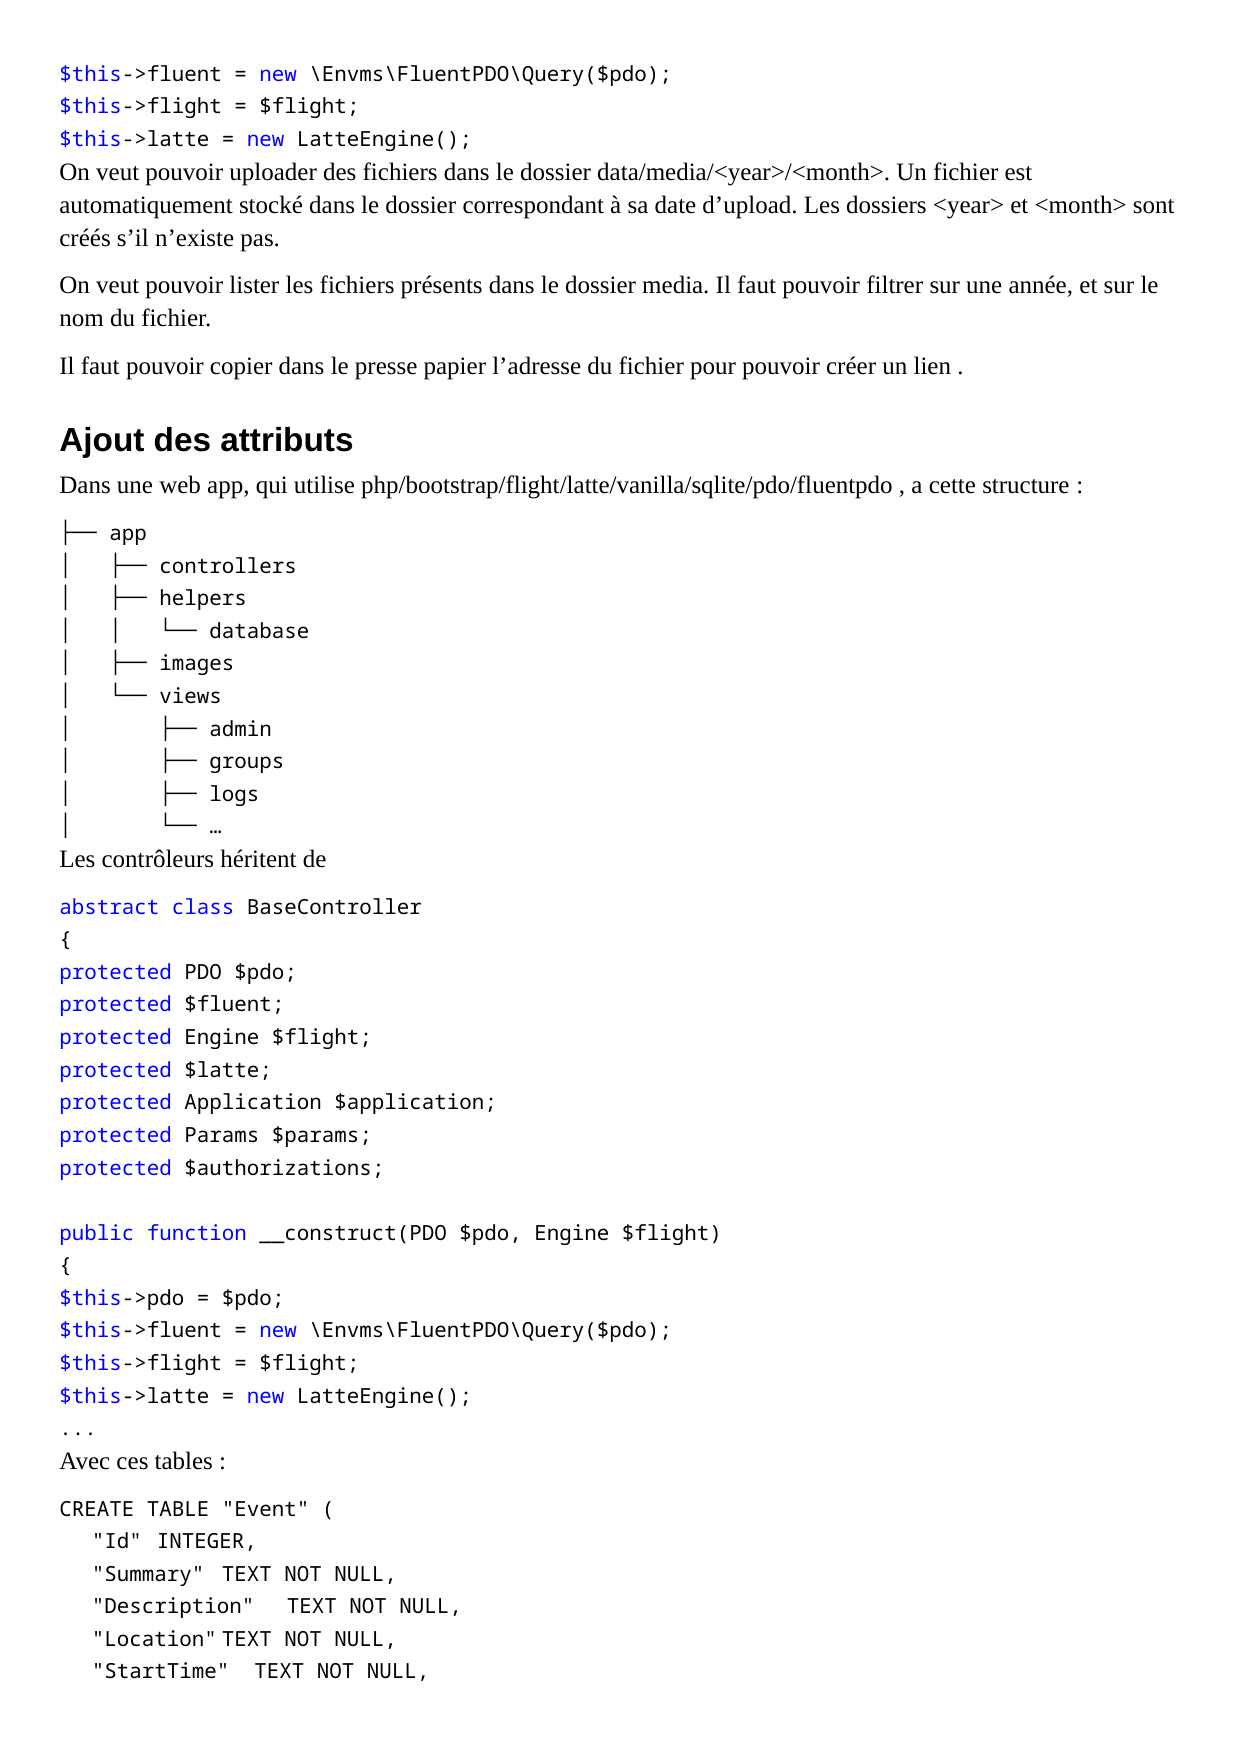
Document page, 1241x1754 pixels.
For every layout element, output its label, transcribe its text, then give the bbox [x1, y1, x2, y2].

text On veut pouvoir uploader des fichiers dans le dossier data/media/<year>/<month>. Un fichier est automatiquement stocké dans le dossier correspondant à sa date d’upload. Les dossiers <year> et <month> sont créés s’il n’existe pas. [59, 157, 1181, 252]
text $this->latte = new LatteEngine(); [59, 124, 1181, 153]
text { [59, 924, 1181, 953]
text ├── app [59, 518, 1181, 547]
text $this->flight = $flight; [59, 92, 1181, 120]
text "Summary" TEXT NOT NULL, [59, 1559, 1181, 1587]
text Les contrôleurs héritent de [59, 844, 1181, 873]
text "Description" TEXT NOT NULL, [59, 1591, 1181, 1620]
text │ ├── admin [59, 714, 1181, 742]
text protected Params $params; [59, 1120, 1181, 1148]
text $this->fluent = new \Envms\FluentPDO\Query($pdo); [59, 1316, 1181, 1344]
text CREATE TABLE "Event" ( [59, 1494, 1181, 1522]
text "Location" TEXT NOT NULL, [59, 1624, 1181, 1652]
text On veut pouvoir lister les fichiers présents dans le dossier media. Il faut pouvoir filtrer sur une année, et sur le nom du fichier. [59, 271, 1181, 332]
text { [59, 1250, 1181, 1279]
text abstract class BaseController [59, 892, 1181, 920]
text protected $latte; [59, 1055, 1181, 1083]
text public function __construct(PDO $pdo, Engine $flight) [59, 1218, 1181, 1246]
text protected $fluent; [59, 989, 1181, 1018]
text $this->fluent = new \Envms\FluentPDO\Query($pdo); [59, 59, 1181, 87]
text │ └── … [59, 812, 1181, 840]
text protected $authorizations; [59, 1153, 1181, 1181]
text Il faut pouvoir copier dans le presse papier l’adresse du fichier pour pouvoir créer un lien . [59, 351, 1181, 380]
text ... [59, 1413, 1181, 1442]
text "Id" INTEGER, [59, 1526, 1181, 1555]
text Avec ces tables : [59, 1446, 1181, 1475]
text │ └── views [59, 681, 1181, 709]
text Dans une web app, qui utilise php/bootstrap/flight/latte/vanilla/sqlite/pdo/fluentpdo , a cette structure : [59, 471, 1181, 499]
text $this->flight = $flight; [59, 1348, 1181, 1377]
subtitle Ajout des attributs [59, 419, 1181, 458]
text protected Engine $flight; [59, 1022, 1181, 1051]
text │ ├── helpers [59, 583, 1181, 612]
text $this->pdo = $pdo; [59, 1283, 1181, 1311]
text │ ├── controllers [59, 551, 1181, 579]
text "StartTime" TEXT NOT NULL, [59, 1657, 1181, 1685]
text protected Application $application; [59, 1087, 1181, 1116]
text $this->latte = new LatteEngine(); [59, 1381, 1181, 1409]
text │ │ └── database [59, 616, 1181, 644]
text │ ├── logs [59, 779, 1181, 807]
text protected PDO $pdo; [59, 957, 1181, 985]
text │ ├── groups [59, 746, 1181, 775]
text │ ├── images [59, 648, 1181, 677]
